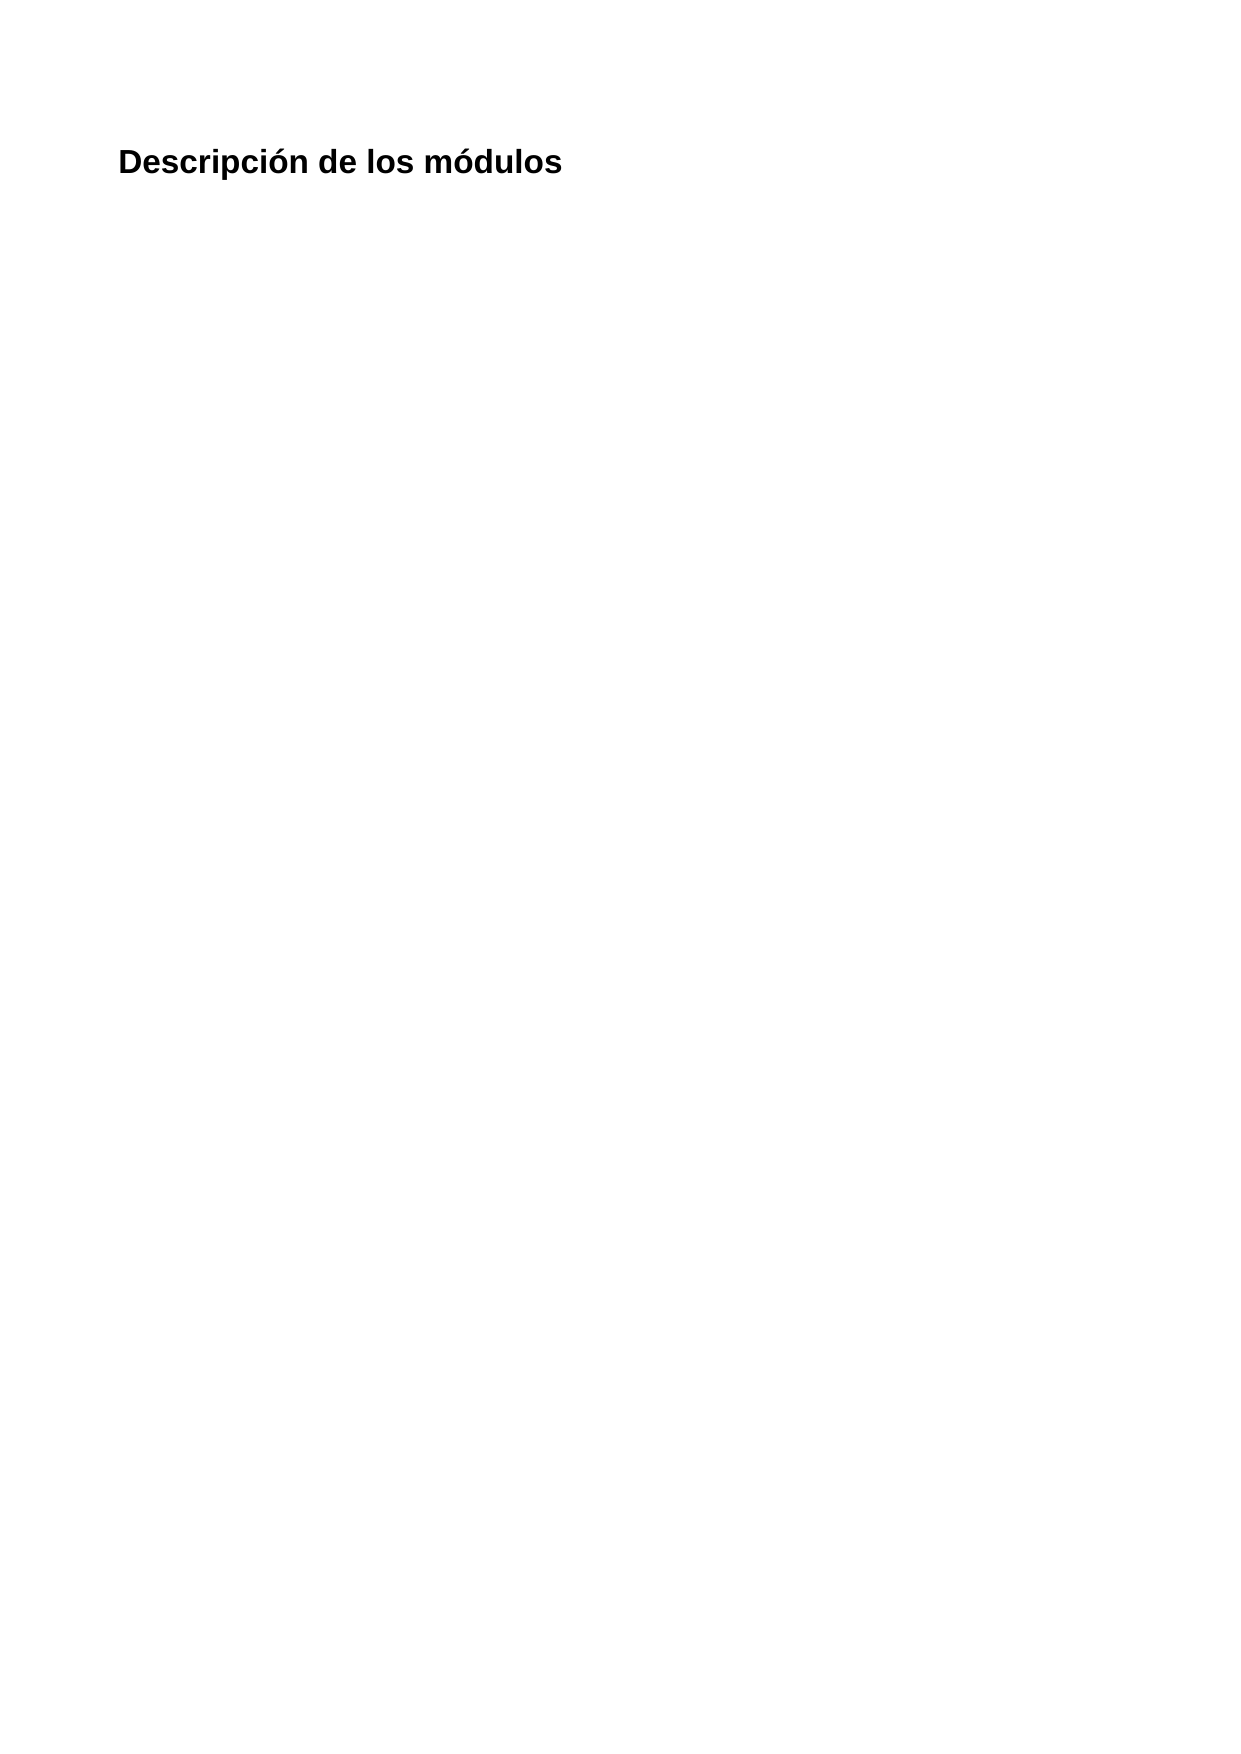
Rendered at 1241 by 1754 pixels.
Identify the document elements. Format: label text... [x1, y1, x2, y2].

subtitle Descripción de los módulos [118, 143, 1122, 180]
